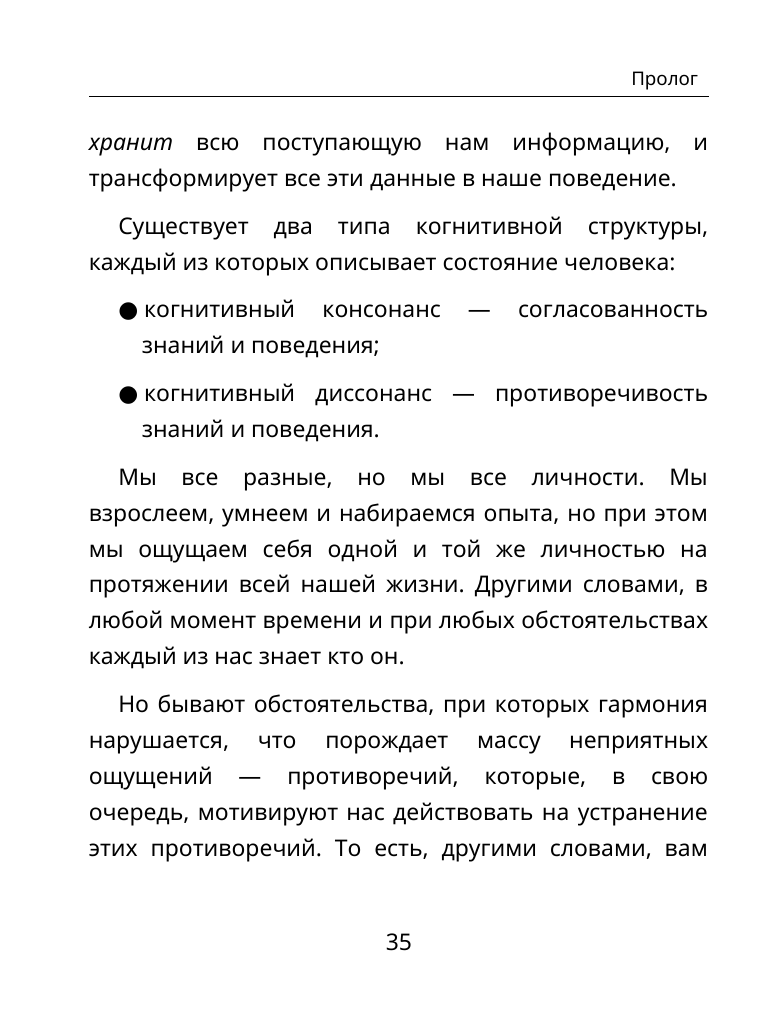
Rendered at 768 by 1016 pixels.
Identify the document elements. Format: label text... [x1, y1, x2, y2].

list когнитивный диссонанс — противоречивость знаний и поведения. [118, 377, 709, 444]
text Мы все разные, но мы все личности. Мы взрослеем, умнеем и набираемся опыта, но при этом мы ощущаем себя одной и той же личностью на протяжении всей нашей жизни. Другими словами, в любой момент времени и при любых обстоятельствах каждый из нас знает кто он. [88, 461, 709, 672]
text Но бывают обстоятельства, при которых гармония нарушается, что порождает массу неприятных ощущений — противоречий, которые, в свою очередь, мотивируют нас действовать на устранение этих противоречий. То есть, другими словами, вам [88, 688, 709, 863]
text Существует два типа когнитивной структуры, каждый из которых описывает состояние человека: [88, 210, 709, 277]
text хранит всю поступающую нам информацию, и трансформирует все эти данные в наше поведение. [88, 126, 709, 193]
list когнитивный консонанс — согласованность знаний и поведения; [118, 293, 709, 361]
